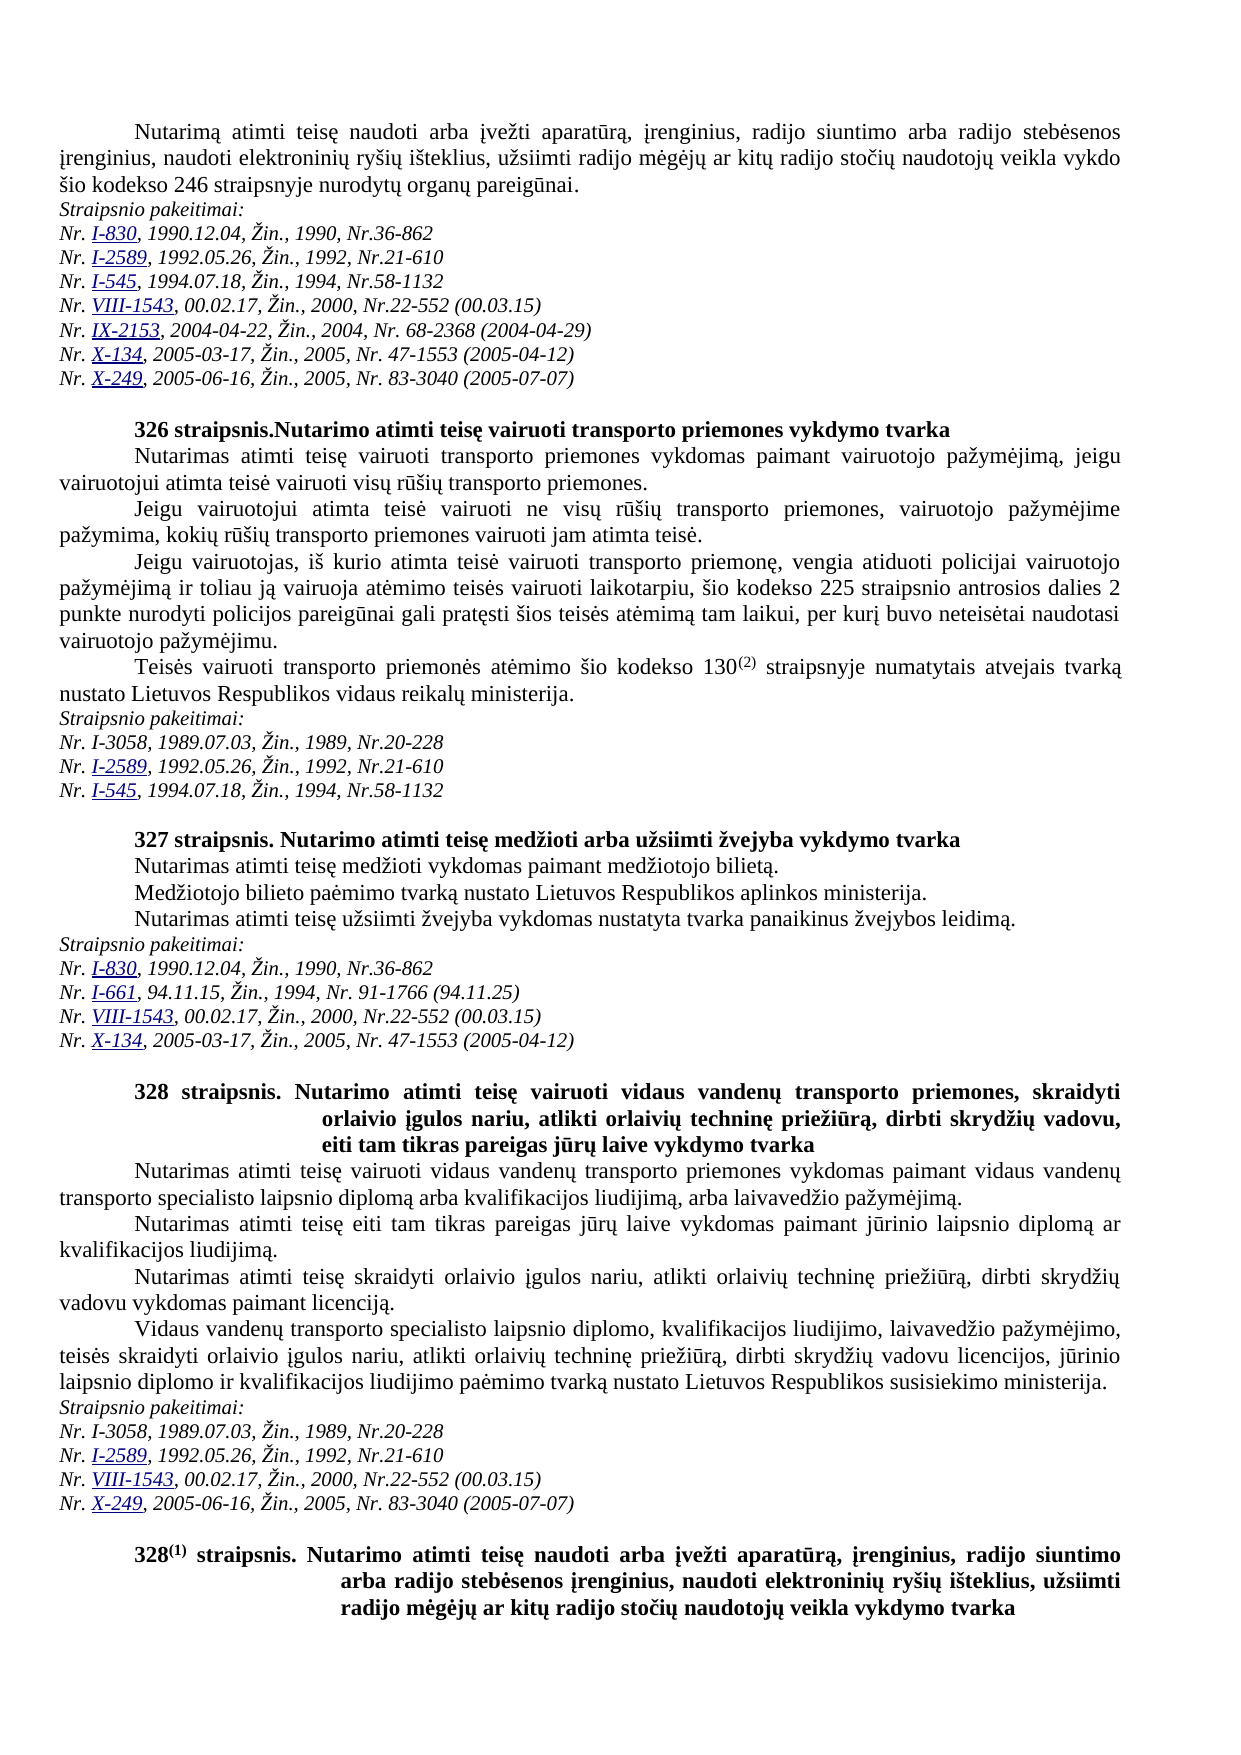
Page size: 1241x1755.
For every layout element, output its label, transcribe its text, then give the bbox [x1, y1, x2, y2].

text Nr. I-545, 1994.07.18, Žin., 1994, Nr.58-1132 [59, 269, 1122, 293]
text Nutarimas atimti teisę medžioti vykdomas paimant medžiotojo bilietą. [59, 853, 1122, 879]
text Nutarimas atimti teisę vairuoti vidaus vandenų transporto priemones vykdomas paimant vidaus vandenų transporto specialisto laipsnio diplomą arba kvalifikacijos liudijimą, arba laivavedžio pažymėjimą. [59, 1157, 1122, 1210]
text Vidaus vandenų transporto specialisto laipsnio diplomo, kvalifikacijos liudijimo, laivavedžio pažymėjimo, teisės skraidyti orlaivio įgulos nariu, atlikti orlaivių techninę priežiūrą, dirbti skrydžių vadovu licencijos, jūrinio laipsnio diplomo ir kvalifikacijos liudijimo paėmimo tvarką nustato Lietuvos Respublikos susisiekimo ministerija. [59, 1316, 1122, 1394]
text Straipsnio pakeitimai: [59, 1394, 1122, 1419]
text 327 straipsnis. Nutarimo atimti teisę medžioti arba užsiimti žvejyba vykdymo tvarka [134, 826, 1122, 853]
text Nutarimas atimti teisę užsiimti žvejyba vykdomas nustatyta tvarka panaikinus žvejybos leidimą. [59, 905, 1122, 932]
text Nr. VIII-1543, 00.02.17, Žin., 2000, Nr.22-552 (00.03.15) [59, 1004, 1122, 1028]
text 328 straipsnis. Nutarimo atimti teisę vairuoti vidaus vandenų transporto priemones, skraidyti orlaivio įgulos nariu, atlikti orlaivių techninę priežiūrą, dirbti skrydžių vadovu, eiti tam tikras pareigas jūrų laive vykdymo tvarka [134, 1078, 1122, 1157]
text Medžiotojo bilieto paėmimo tvarką nustato Lietuvos Respublikos aplinkos ministerija. [59, 879, 1122, 905]
text Jeigu vairuotojui atimta teisė vairuoti ne visų rūšių transporto priemones, vairuotojo pažymėjime pažymima, kokių rūšių transporto priemones vairuoti jam atimta teisė. [59, 495, 1122, 548]
text Nr. I-661, 94.11.15, Žin., 1994, Nr. 91-1766 (94.11.25) [59, 980, 1122, 1004]
text Straipsnio pakeitimai: [59, 932, 1122, 956]
text Nr. X-134, 2005-03-17, Žin., 2005, Nr. 47-1553 (2005-04-12) [59, 342, 1122, 366]
text Nr. X-249, 2005-06-16, Žin., 2005, Nr. 83-3040 (2005-07-07) [59, 1491, 1122, 1515]
text Straipsnio pakeitimai: [59, 197, 1122, 221]
text Jeigu vairuotojas, iš kurio atimta teisė vairuoti transporto priemonę, vengia atiduoti policijai vairuotojo pažymėjimą ir toliau ją vairuoja atėmimo teisės vairuoti laikotarpiu, šio kodekso 225 straipsnio antrosios dalies 2 punkte nurodyti policijos pareigūnai gali pratęsti šios teisės atėmimą tam laikui, per kurį buvo neteisėtai naudotasi vairuotojo pažymėjimu. [59, 548, 1122, 653]
text Nr. I-830, 1990.12.04, Žin., 1990, Nr.36-862 [59, 221, 1122, 245]
text Nr. I-830, 1990.12.04, Žin., 1990, Nr.36-862 [59, 956, 1122, 980]
text Nr. I-3058, 1989.07.03, Žin., 1989, Nr.20-228 [59, 730, 1122, 754]
text Nr. I-2589, 1992.05.26, Žin., 1992, Nr.21-610 [59, 1443, 1122, 1467]
text Teisės vairuoti transporto priemonės atėmimo šio kodekso 130(2) straipsnyje numatytais atvejais tvarką nustato Lietuvos Respublikos vidaus reikalų ministerija. [59, 653, 1122, 706]
text Straipsnio pakeitimai: [59, 706, 1122, 730]
text Nutarimas atimti teisę skraidyti orlaivio įgulos nariu, atlikti orlaivių techninę priežiūrą, dirbti skrydžių vadovu vykdomas paimant licenciją. [59, 1263, 1122, 1316]
text Nr. VIII-1543, 00.02.17, Žin., 2000, Nr.22-552 (00.03.15) [59, 1467, 1122, 1491]
text Nutarimą atimti teisę naudoti arba įvežti aparatūrą, įrenginius, radijo siuntimo arba radijo stebėsenos įrenginius, naudoti elektroninių ryšių išteklius, užsiimti radijo mėgėjų ar kitų radijo stočių naudotojų veikla vykdo šio kodekso 246 straipsnyje nurodytų organų pareigūnai. [59, 118, 1122, 197]
text Nr. VIII-1543, 00.02.17, Žin., 2000, Nr.22-552 (00.03.15) [59, 293, 1122, 317]
text 326 straipsnis.Nutarimo atimti teisę vairuoti transporto priemones vykdymo tvarka [59, 416, 1122, 442]
text Nr. I-2589, 1992.05.26, Žin., 1992, Nr.21-610 [59, 754, 1122, 778]
text Nutarimas atimti teisę eiti tam tikras pareigas jūrų laive vykdomas paimant jūrinio laipsnio diplomą ar kvalifikacijos liudijimą. [59, 1210, 1122, 1263]
text Nr. I-2589, 1992.05.26, Žin., 1992, Nr.21-610 [59, 245, 1122, 269]
text Nutarimas atimti teisę vairuoti transporto priemones vykdomas paimant vairuotojo pažymėjimą, jeigu vairuotojui atimta teisė vairuoti visų rūšių transporto priemones. [59, 442, 1122, 495]
text Nr. X-134, 2005-03-17, Žin., 2005, Nr. 47-1553 (2005-04-12) [59, 1028, 1122, 1052]
text Nr. X-249, 2005-06-16, Žin., 2005, Nr. 83-3040 (2005-07-07) [59, 366, 1122, 390]
text Nr. I-3058, 1989.07.03, Žin., 1989, Nr.20-228 [59, 1419, 1122, 1443]
text 328(1) straipsnis. Nutarimo atimti teisę naudoti arba įvežti aparatūrą, įrenginius, radijo siuntimo arba radijo stebėsenos įrenginius, naudoti elektroninių ryšių išteklius, užsiimti radijo mėgėjų ar kitų radijo stočių naudotojų veikla vykdymo tvarka [134, 1541, 1122, 1620]
text Nr. IX-2153, 2004-04-22, Žin., 2004, Nr. 68-2368 (2004-04-29) [59, 317, 1122, 342]
text Nr. I-545, 1994.07.18, Žin., 1994, Nr.58-1132 [59, 778, 1122, 802]
